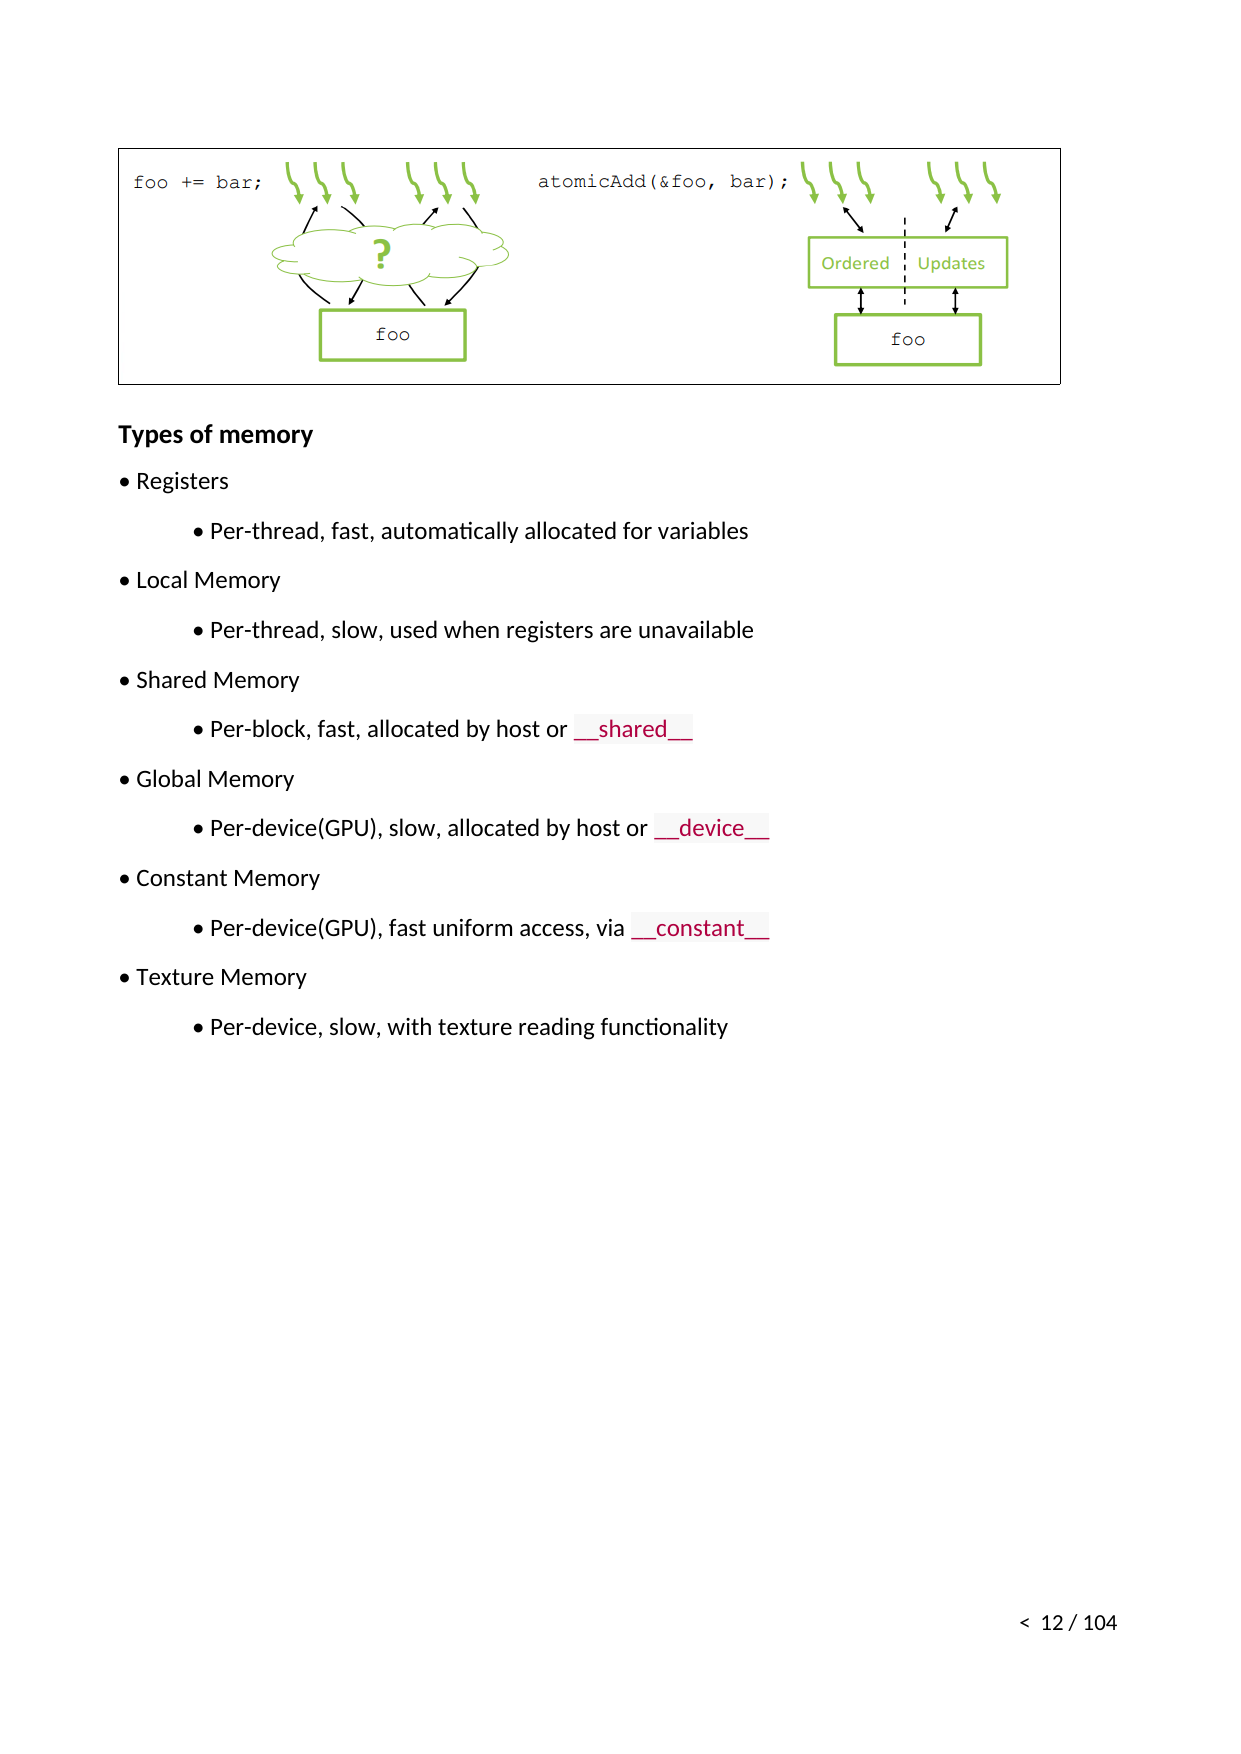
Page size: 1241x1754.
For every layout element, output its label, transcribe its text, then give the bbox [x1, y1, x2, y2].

text • Constant Memory [118, 862, 1122, 893]
text • Local Memory [118, 565, 1122, 595]
picture [121, 150, 1058, 381]
text • Global Memory [118, 763, 1122, 793]
text • Registers [118, 466, 1122, 496]
subtitle Types of memory [118, 418, 1122, 451]
text • Per-thread, slow, used when registers are unavailable [118, 614, 1122, 645]
text • Per-device(GPU), fast uniform access, via __constant__ [118, 912, 1122, 942]
text • Per-block, fast, allocated by host or __shared__ [118, 713, 1122, 744]
text • Per-device(GPU), slow, allocated by host or __device__ [118, 813, 1122, 843]
text • Texture Memory [118, 961, 1122, 992]
text • Per-thread, fast, automatically allocated for variables [118, 515, 1122, 546]
text • Per-device, slow, with texture reading functionality [118, 1011, 1122, 1041]
text • Shared Memory [118, 664, 1122, 694]
